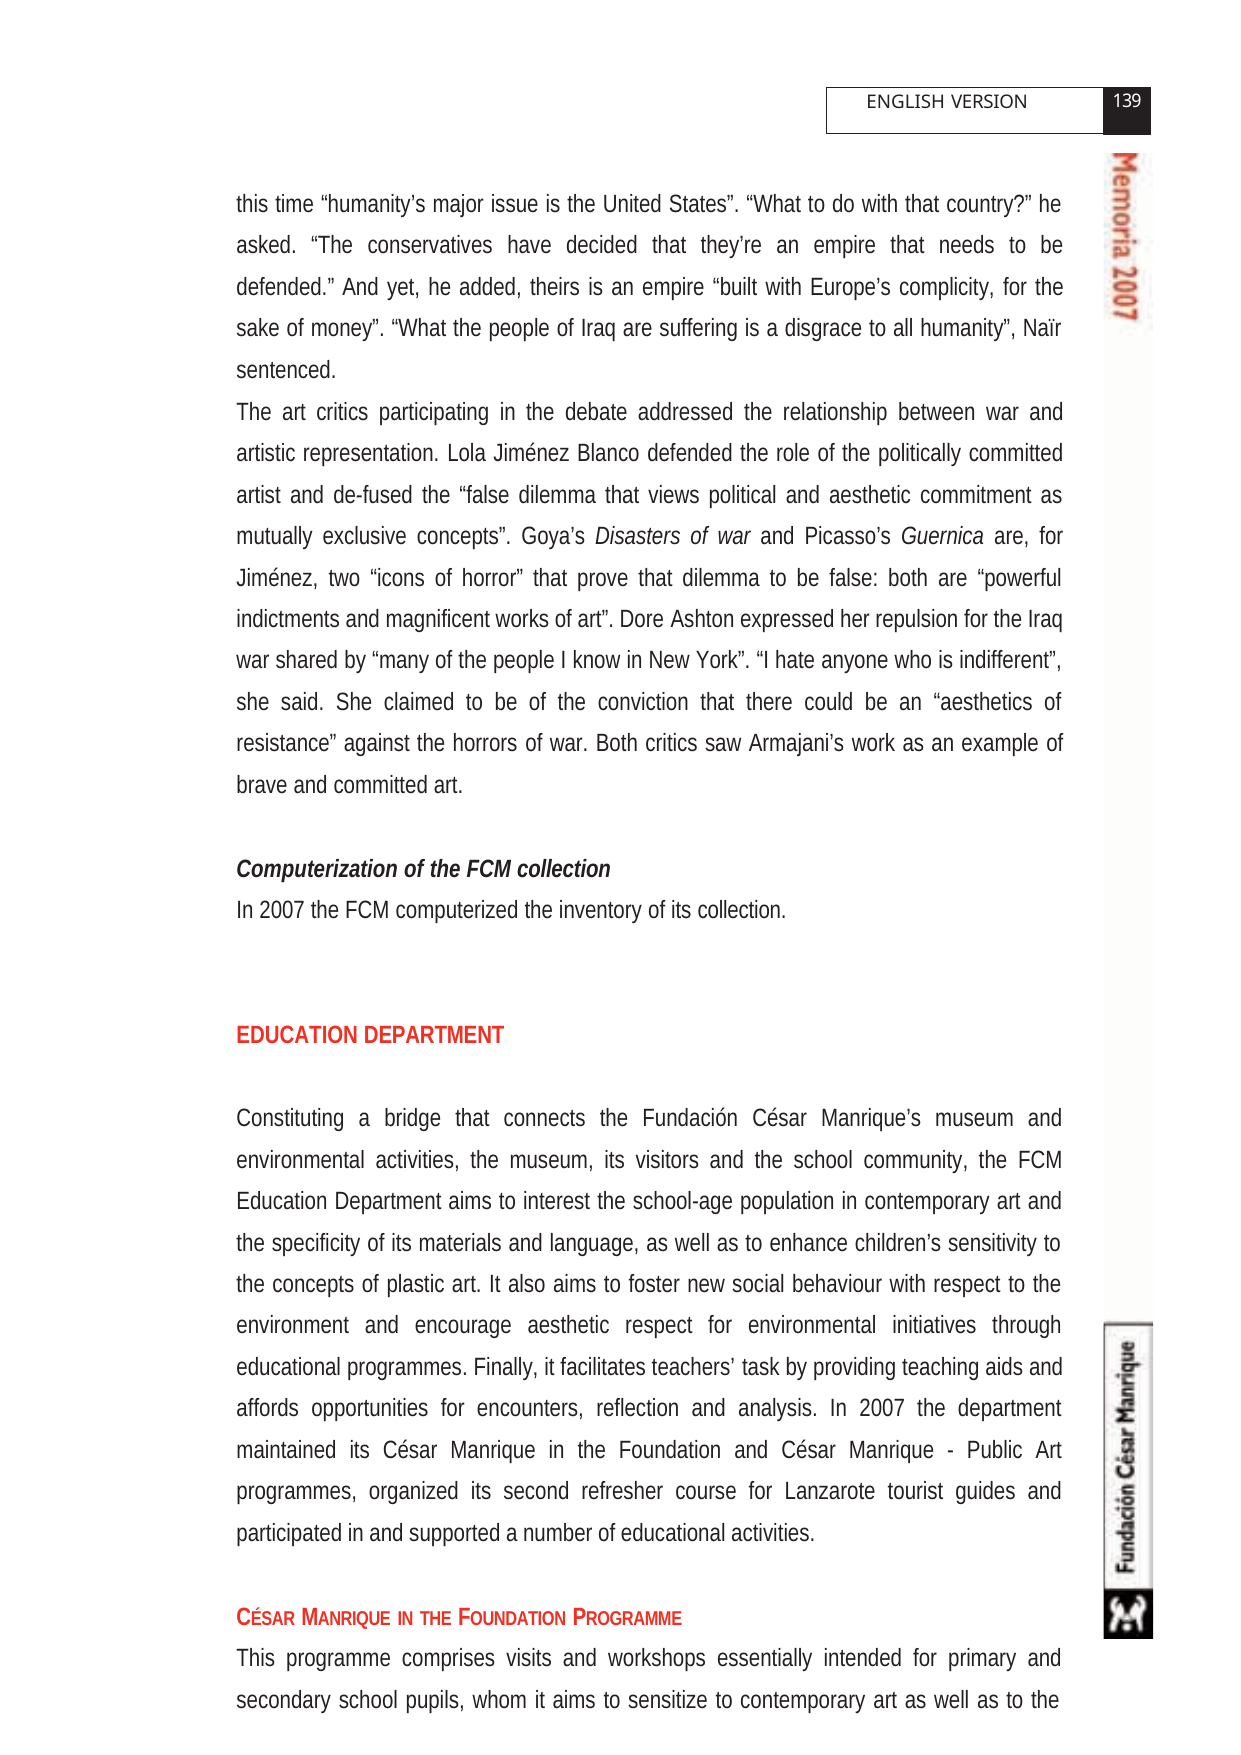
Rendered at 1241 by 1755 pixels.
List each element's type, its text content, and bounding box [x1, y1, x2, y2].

subtitle EDUCATION DEPARTMENT [236, 1020, 1103, 1049]
text In 2007 the FCM computerized the inventory of its collection. [236, 895, 1103, 924]
text This programme comprises visits and workshops essentially intended for primary and secondary school pupils, whom it aims to sensitize to contemporary art as well as to the [236, 1643, 1064, 1713]
subtitle César Manrique in the Foundation Programme [236, 1602, 1103, 1630]
text Constituting a bridge that connects the Fundación César Manrique’s museum and environmental activities, the museum, its visitors and the school community, the FCM Education Department aims to interest the school-age population in contemporary art and the specificity of its materials and language, as well as to enhance children’s sensitivity to the concepts of plastic art. It also aims to foster new social behaviour with respect to the environment and encourage aesthetic respect for environmental initiatives through educational programmes. Finally, it facilitates teachers’ task by providing teaching aids and affords opportunities for encounters, reflection and analysis. In 2007 the department maintained its César Manrique in the Foundation and César Manrique - Public Art programmes, organized its second refresher course for Lanzarote tourist guides and participated in and supported a number of educational activities. [236, 1103, 1064, 1546]
subtitle Computerization of the FCM collection [236, 853, 1103, 882]
text this time “humanity’s major issue is the United States”. “What to do with that country?” he asked. “The conservatives have decided that they’re an empire that needs to be defended.” And yet, he added, theirs is an empire “built with Europe’s complicity, for the sake of money”. “What the people of Iraq are suffering is a disgrace to all humanity”, Naïr sentenced. [236, 189, 1064, 383]
text The art critics participating in the debate addressed the relationship between war and artistic representation. Lola Jiménez Blanco defended the role of the politically committed artist and de-fused the “false dilemma that views political and aesthetic commitment as mutually exclusive concepts”. Goya’s Disasters of war and Picasso’s Guernica are, for Jiménez, two “icons of horror” that prove that dilemma to be false: both are “powerful indictments and magnificent works of art”. Dore Ashton expressed her repulsion for the Iraq war shared by “many of the people I know in New York”. “I hate anyone who is indifferent”, she said. She claimed to be of the conviction that there could be an “aesthetics of resistance” against the horrors of war. Both critics saw Armajani’s work as an example of brave and committed art. [236, 397, 1064, 798]
